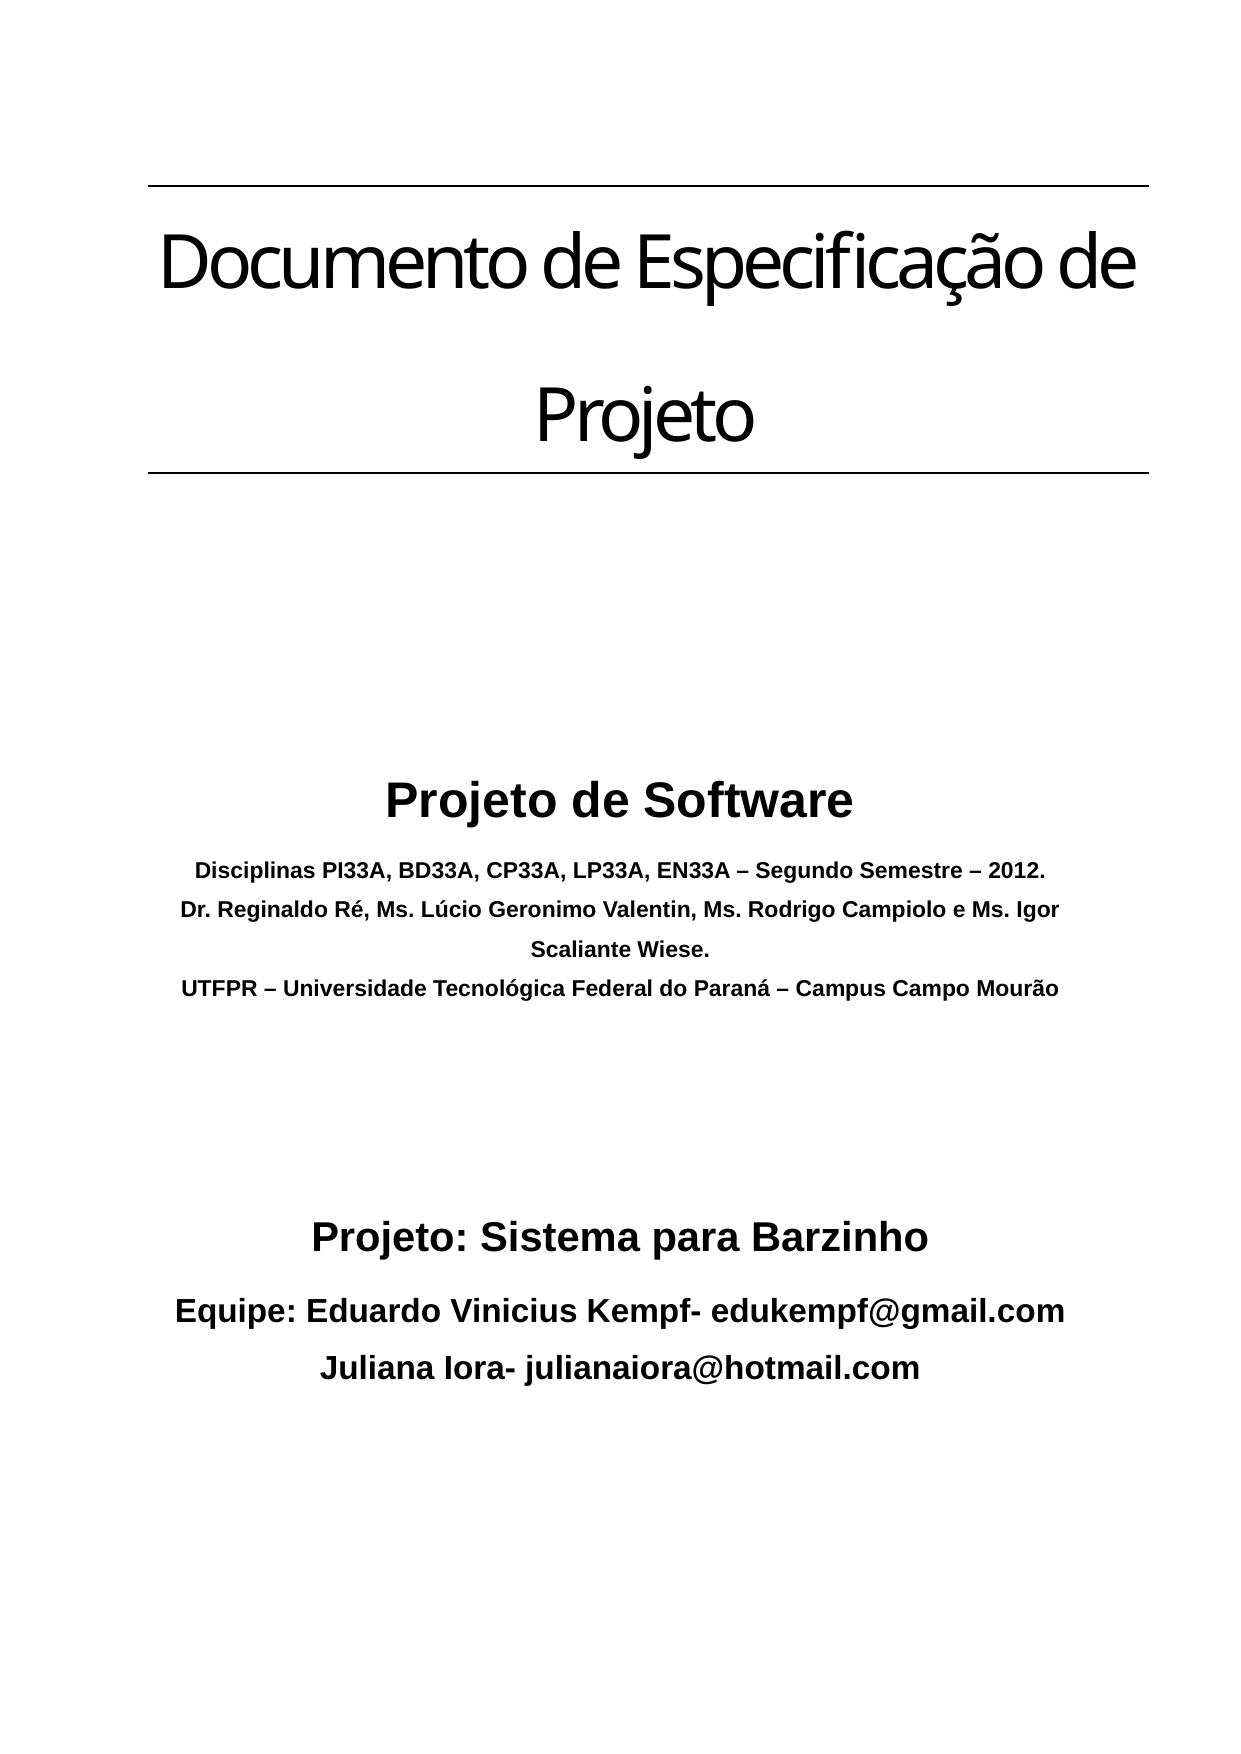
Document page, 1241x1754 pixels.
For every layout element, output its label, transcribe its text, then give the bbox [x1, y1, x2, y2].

text Equipe: Eduardo Vinicius Kempf- edukempf@gmail.com [148, 1291, 1092, 1329]
text Juliana Iora- julianaiora@hotmail.com [148, 1348, 1092, 1387]
text Projeto: Sistema para Barzinho [148, 1212, 1092, 1260]
title Documento de Especificação de Projeto [148, 187, 1149, 472]
text Projeto de Software [148, 770, 1092, 828]
text Disciplinas PI33A, BD33A, CP33A, LP33A, EN33A – Segundo Semestre – 2012. Dr. Reginaldo Ré, Ms. Lúcio Geronimo Valentin, Ms. Rodrigo Campiolo e Ms. Igor Scaliante Wiese. UTFPR – Universidade Tecnológica Federal do Paraná – Campus Campo Mourão [148, 857, 1092, 1001]
